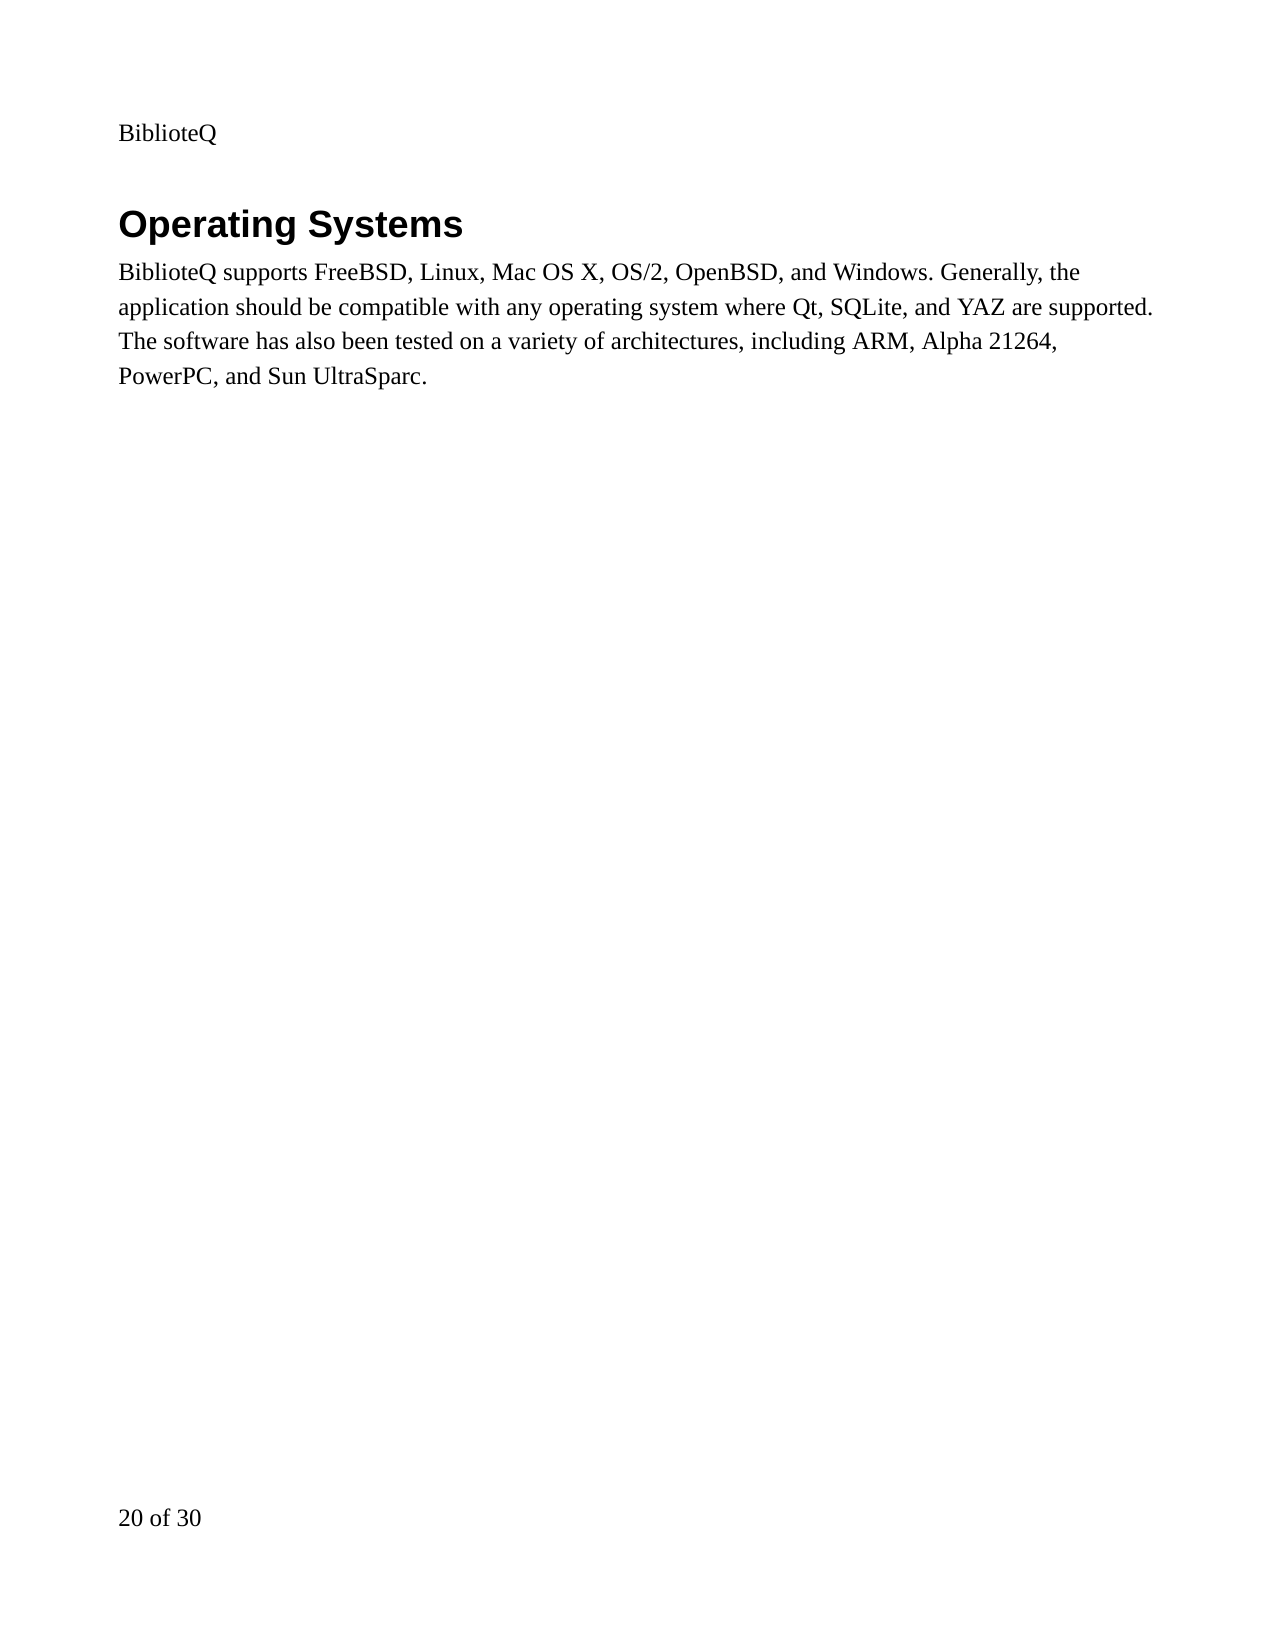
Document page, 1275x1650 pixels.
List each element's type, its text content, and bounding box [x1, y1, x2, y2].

subtitle Operating Systems [118, 201, 1157, 245]
text BiblioteQ supports FreeBSD, Linux, Mac OS X, OS/2, OpenBSD, and Windows. Generally, the application should be compatible with any operating system where Qt, SQLite, and YAZ are supported. The software has also been tested on a variety of architectures, including ARM, Alpha 21264, PowerPC, and Sun UltraSparc. [118, 257, 1157, 390]
